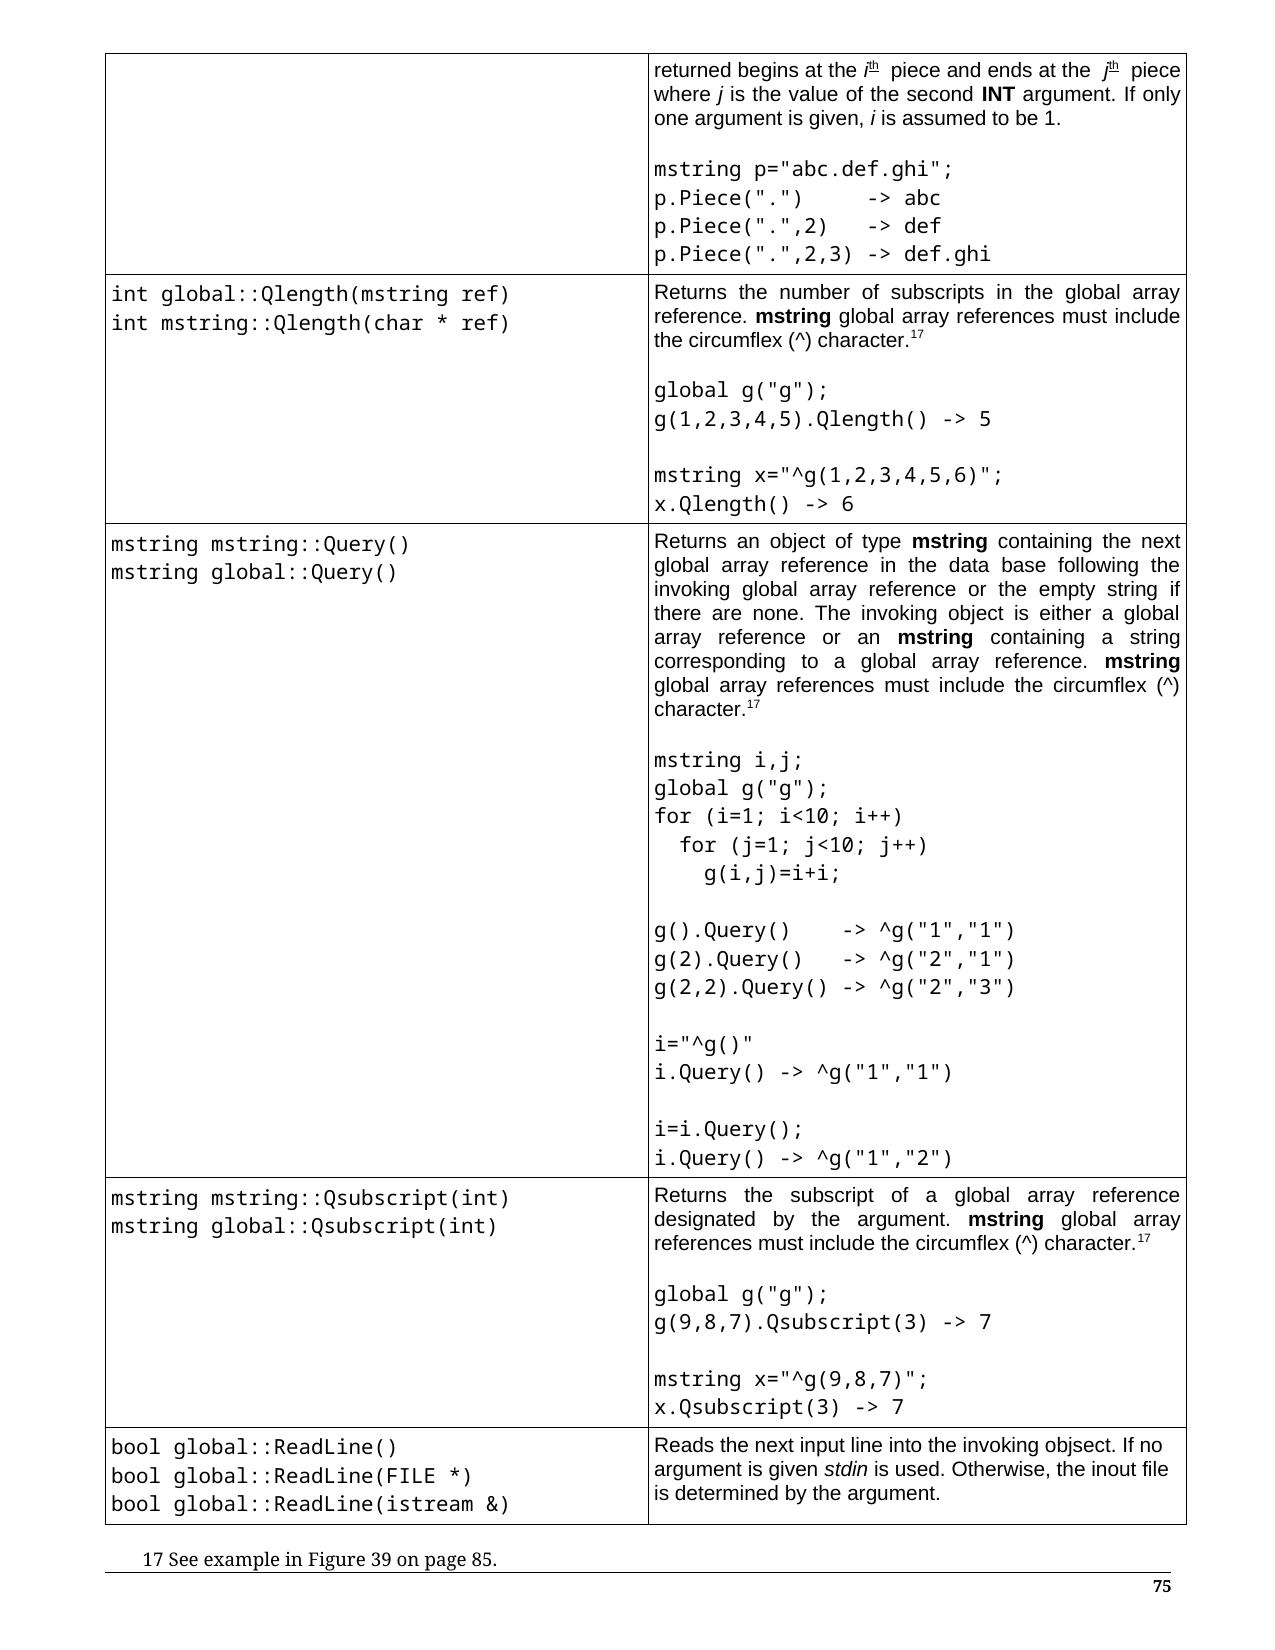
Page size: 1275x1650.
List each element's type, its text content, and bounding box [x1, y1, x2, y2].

table_cell mstring mstring::Query() mstring global::Query() [106, 524, 648, 1177]
table_cell mstring mstring::Qsubscript(int) mstring global::Qsubscript(int) [106, 1178, 648, 1427]
table_cell Returns the subscript of a global array reference designated by the argument. mstring global array references must include the circumflex (^) character.17 global g("g"); g(9,8,7).Qsubscript(3) -> 7 mstring x="^g(9,8,7)"; x.Qsubscript(3) -> 7 [649, 1178, 1186, 1427]
table_cell Reads the next input line into the invoking objsect. If no argument is given stdin is used. Otherwise, the inout file is determined by the argument. [649, 1428, 1186, 1523]
table_cell Returns an object of type mstring containing the next global array reference in the data base following the invoking global array reference or the empty string if there are none. The invoking object is either a global array reference or an mstring containing a string corresponding to a global array reference. mstring global array references must include the circumflex (^) character. mstring i,j; global g("g"); for (i=1; i<10; i++) for (j=1; j<10; j++) g(i,j)=i+i; g().Query() -> ^g("1","1") g(2).Query() -> ^g("2","1") g(2,2).Query() -> ^g("2","3") i="^g()" i.Query() -> ^g("1","1") i=i.Query(); i.Query() -> ^g("1","2") [649, 524, 1186, 1177]
table_cell bool global::ReadLine() bool global::ReadLine(FILE *) bool global::ReadLine(istream &) [106, 1428, 648, 1523]
table_cell int global::Qlength(mstring ref) int mstring::Qlength(char * ref) [106, 275, 648, 523]
table_cell Returns the number of subscripts in the global array reference. mstring global array references must include the circumflex (^) character.17 global g("g"); g(1,2,3,4,5).Qlength() -> 5 mstring x="^g(1,2,3,4,5,6)"; x.Qlength() -> 6 [649, 275, 1186, 523]
table_cell [106, 54, 648, 274]
table_cell returned begins at the ith piece and ends at the jth piece where j is the value of the second INT argument. If only one argument is given, i is assumed to be 1. mstring p="abc.def.ghi"; p.Piece(".") -> abc p.Piece(".",2) -> def p.Piece(".",2,3) -> def.ghi [649, 54, 1186, 274]
